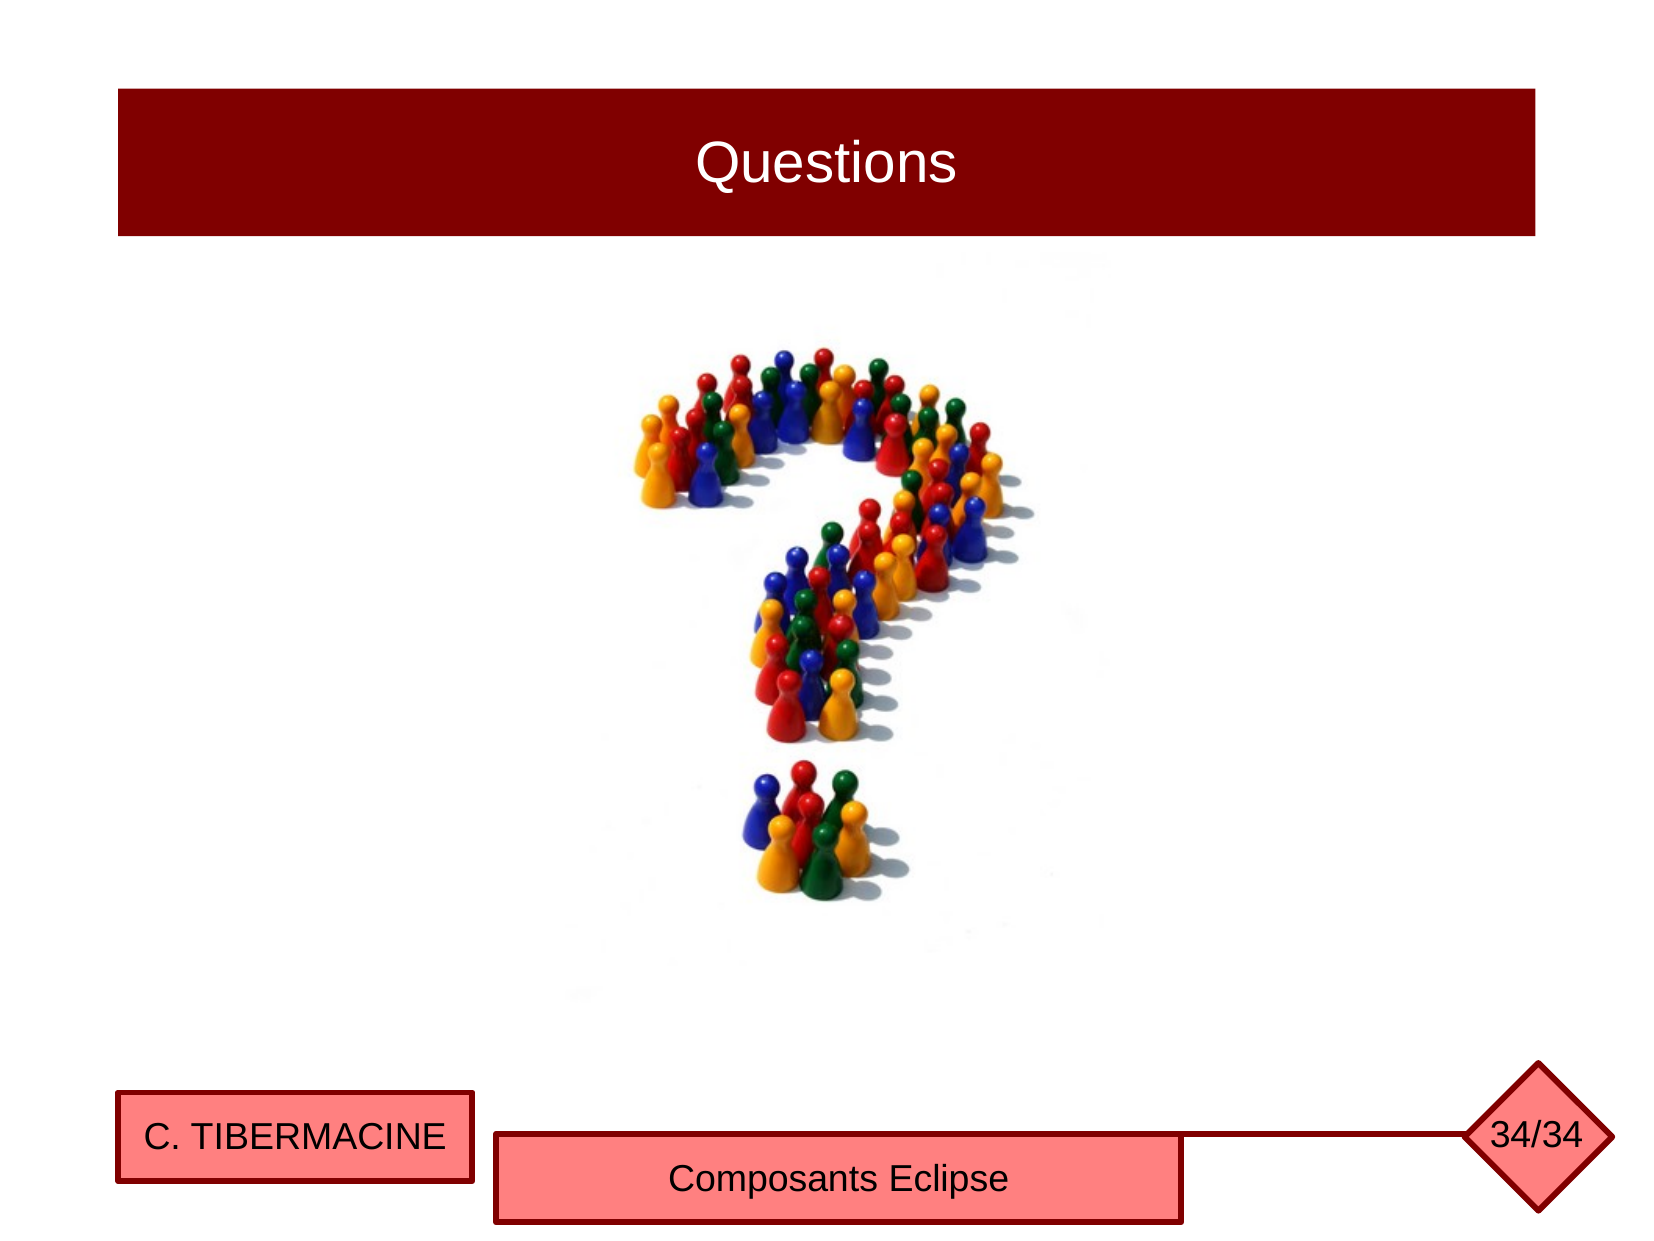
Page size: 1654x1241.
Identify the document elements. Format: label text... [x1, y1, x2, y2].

text_box [1490, 1163, 1587, 1211]
text_box Questions [118, 88, 1536, 237]
text_box <number>/34 [1475, 1106, 1654, 1163]
picture [565, 252, 1111, 1003]
text_box [1495, 1062, 1582, 1106]
text_box Composants Eclipse [496, 1133, 1182, 1223]
text_box C. TIBERMACINE [118, 1092, 473, 1182]
text_box [1464, 1126, 1475, 1148]
